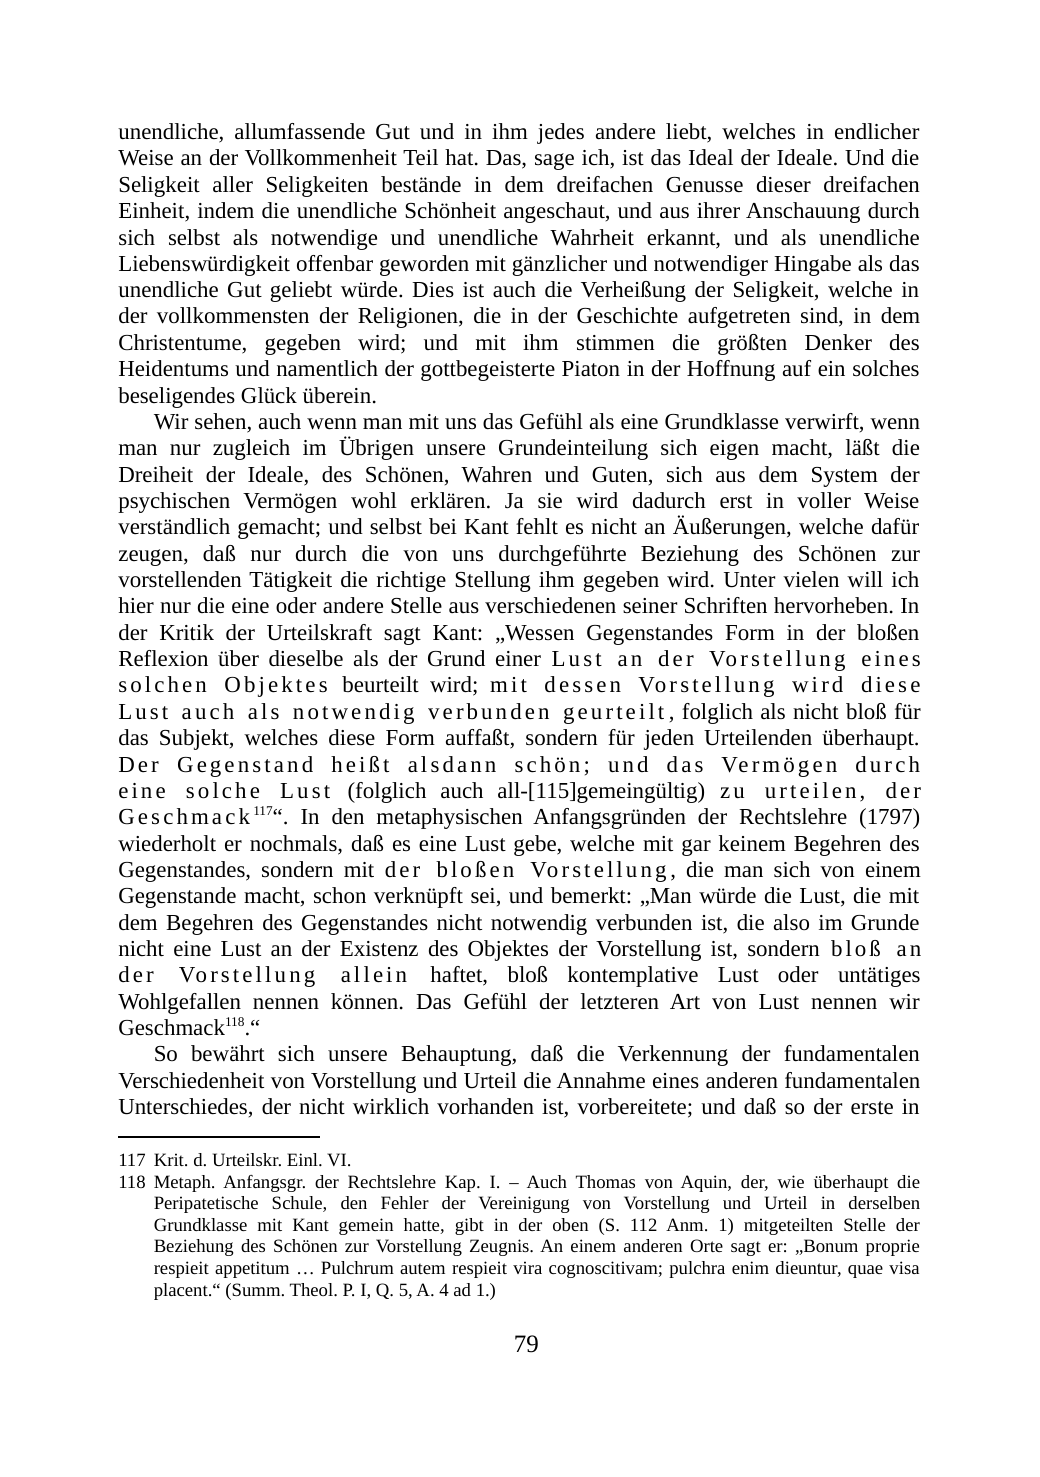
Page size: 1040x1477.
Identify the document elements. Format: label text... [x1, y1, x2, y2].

text So bewährt sich unsere Behauptung, daß die Verkennung der fundamentalen Verschiedenheit von Vorstellung und Urteil die Annahme eines anderen fundamentalen Unterschiedes, der nicht wirklich vorhanden ist, vorbereitete; und daß so der erste in [118, 1041, 921, 1119]
text unendliche, allumfassende Gut und in ihm jedes andere liebt, welches in endlicher Weise an der Vollkommenheit Teil hat. Das, sage ich, ist das Ideal der Ideale. Und die Seligkeit aller Seligkeiten bestände in dem dreifachen Genusse dieser dreifachen Einheit, indem die unendliche Schönheit angeschaut, und aus ihrer Anschauung durch sich selbst als notwendige und unendliche Wahrheit erkannt, und als unendliche Liebenswürdigkeit offenbar geworden mit gänzlicher und notwendiger Hingabe als das unendliche Gut geliebt würde. Dies ist auch die Verheißung der Seligkeit, welche in der vollkommensten der Religionen, die in der Geschichte aufgetreten sind, in dem Christentume, gegeben wird; und mit ihm stimmen die größten Denker des Heidentums und namentlich der gottbegeisterte Piaton in der Hoffnung auf ein solches beseligendes Glück überein. [118, 118, 921, 408]
text Krit. d. Urteilskr. Einl. VI. [118, 1149, 921, 1171]
text Wir sehen, auch wenn man mit uns das Gefühl als eine Grundklasse verwirft, wenn man nur zugleich im Übrigen unsere Grundeinteilung sich eigen macht, läßt die Dreiheit der Ideale, des Schönen, Wahren und Guten, sich aus dem System der psychischen Vermögen wohl erklären. Ja sie wird dadurch erst in voller Weise verständlich gemacht; und selbst bei Kant fehlt es nicht an Äußerungen, welche dafür zeugen, daß nur durch die von uns durchgeführte Beziehung des Schönen zur vorstellenden Tätigkeit die richtige Stellung ihm gegeben wird. Unter vielen will ich hier nur die eine oder andere Stelle aus verschiedenen seiner Schriften hervorheben. In der Kritik der Urteilskraft sagt Kant: „Wessen Gegenstandes Form in der bloßen Reflexion über dieselbe als der Grund einer Lust an der Vorstellung eines solchen Objektes beurteilt wird; mit dessen Vorstellung wird diese Lust auch als notwendig verbunden geurteilt, folglich als nicht bloß für das Subjekt, welches diese Form auffaßt, sondern für jeden Urteilenden überhaupt. Der Gegenstand heißt alsdann schön; und das Vermögen durch eine solche Lust (folglich auch all-[115]gemeingültig) zu urteilen, der Geschmack“. In den metaphysischen Anfangsgründen der Rechtslehre (1797) wiederholt er nochmals, daß es eine Lust gebe, welche mit gar keinem Begehren des Gegenstandes, sondern mit der bloßen Vorstellung, die man sich von einem Gegenstande macht, schon verknüpft sei, und bemerkt: „Man würde die Lust, die mit dem Begehren des Gegenstandes nicht notwendig verbunden ist, die also im Grunde nicht eine Lust an der Existenz des Objektes der Vorstellung ist, sondern bloß an der Vorstellung allein haftet, bloß kontemplative Lust oder untätiges Wohlgefallen nennen können. Das Gefühl der letzteren Art von Lust nennen wir Geschmack.“ [118, 408, 921, 1041]
text Metaph. Anfangsgr. der Rechtslehre Kap. I. – Auch Thomas von Aquin, der, wie überhaupt die Peripatetische Schule, den Fehler der Vereinigung von Vorstellung und Urteil in derselben Grundklasse mit Kant gemein hatte, gibt in der oben (S. 112 Anm. 1) mitgeteilten Stelle der Beziehung des Schönen zur Vorstellung Zeugnis. An einem anderen Orte sagt er: „Bonum proprie respieit appetitum … Pulchrum autem respieit vira cognoscitivam; pulchra enim dieuntur, quae visa placent.“ (Summ. Theol. P. I, Q. 5, A. 4 ad 1.) [118, 1171, 921, 1300]
